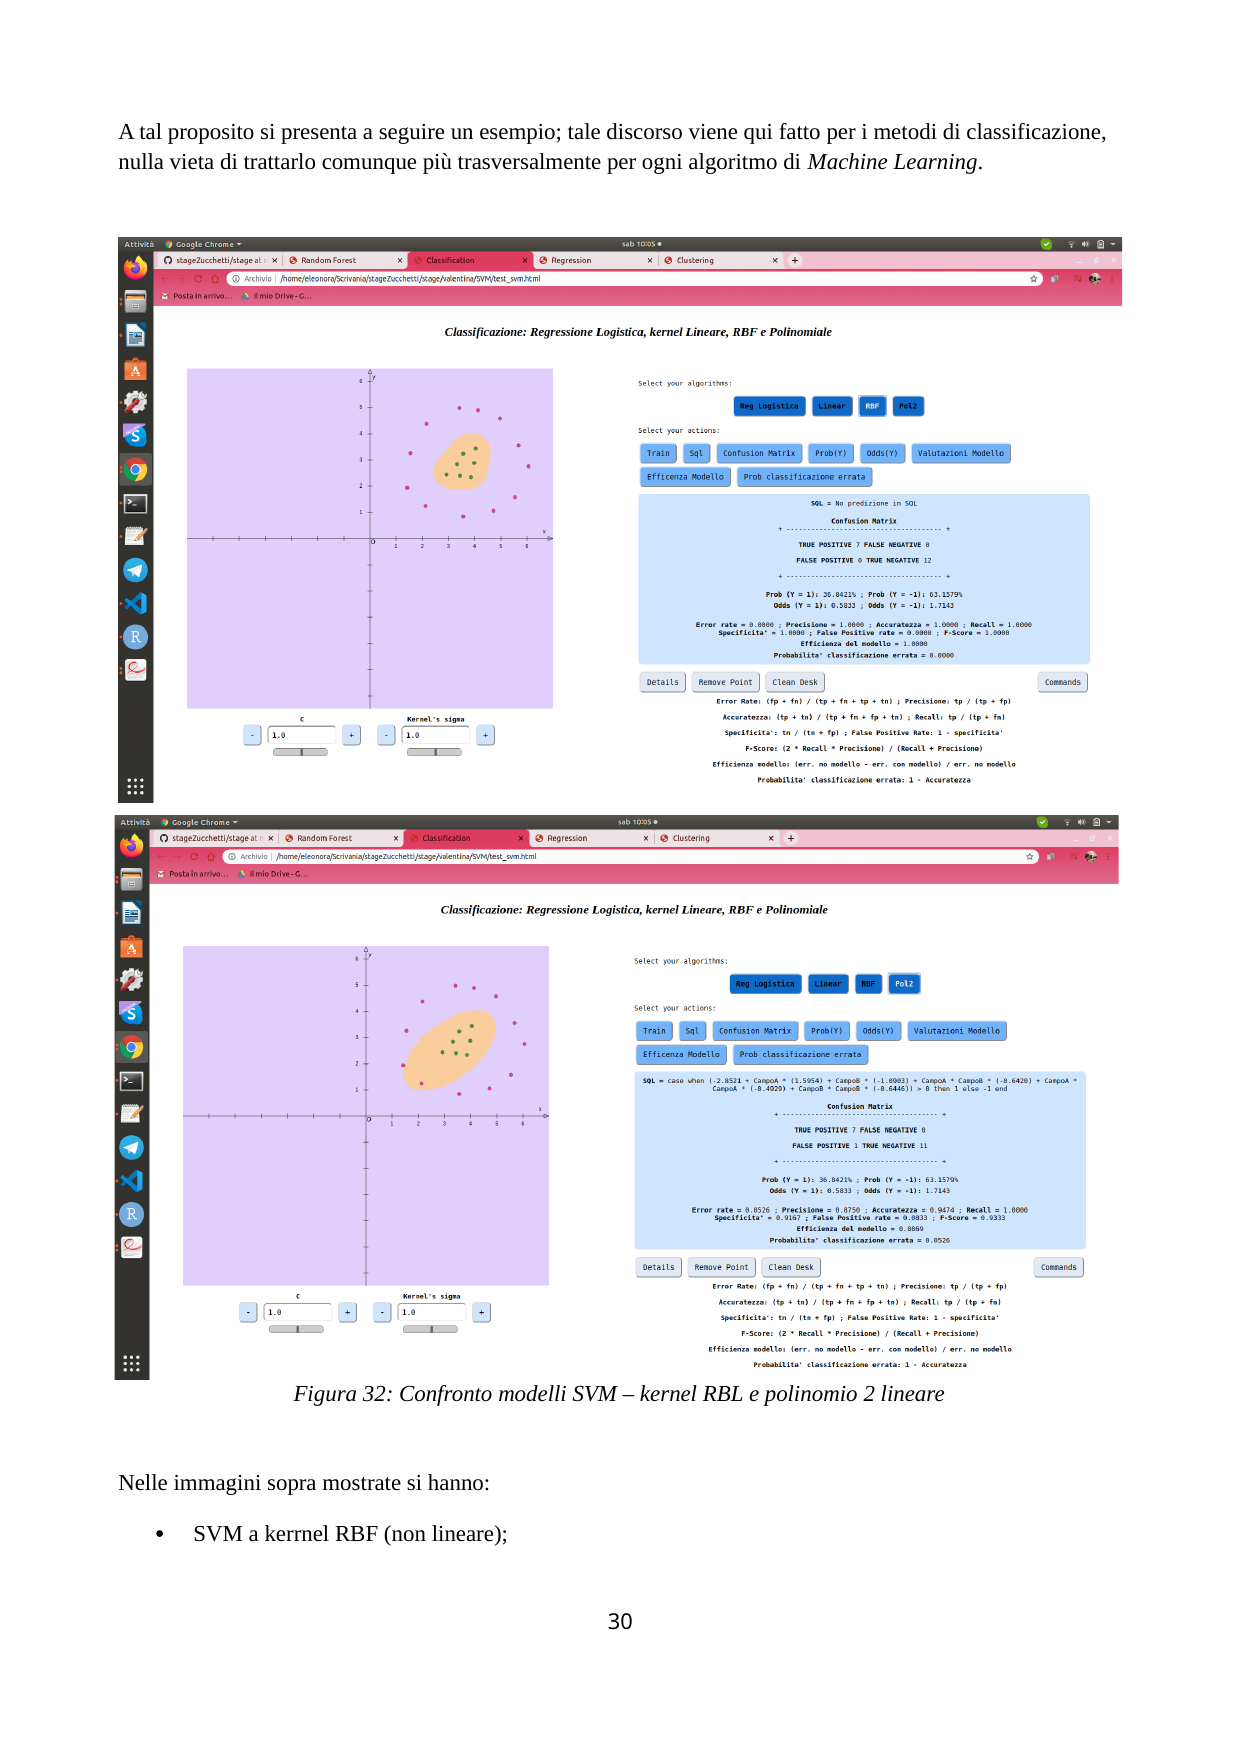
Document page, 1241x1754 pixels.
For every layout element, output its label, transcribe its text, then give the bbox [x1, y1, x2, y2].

list SVM a kerrnel RBF (non lineare); [156, 1520, 1122, 1547]
text Figura 32: Confronto modelli SVM – kernel RBL e polinomio 2 lineare [118, 803, 1122, 1406]
text A tal proposito si presenta a seguire un esempio; tale discorso viene qui fatto per i metodi di classificazione, nulla vieta di trattarlo comunque più trasversalmente per ogni algoritmo di Machine Learning. [118, 118, 1122, 175]
text Nelle immagini sopra mostrate si hanno: [118, 1469, 1122, 1496]
picture [118, 237, 1123, 803]
picture [114, 815, 1119, 1380]
